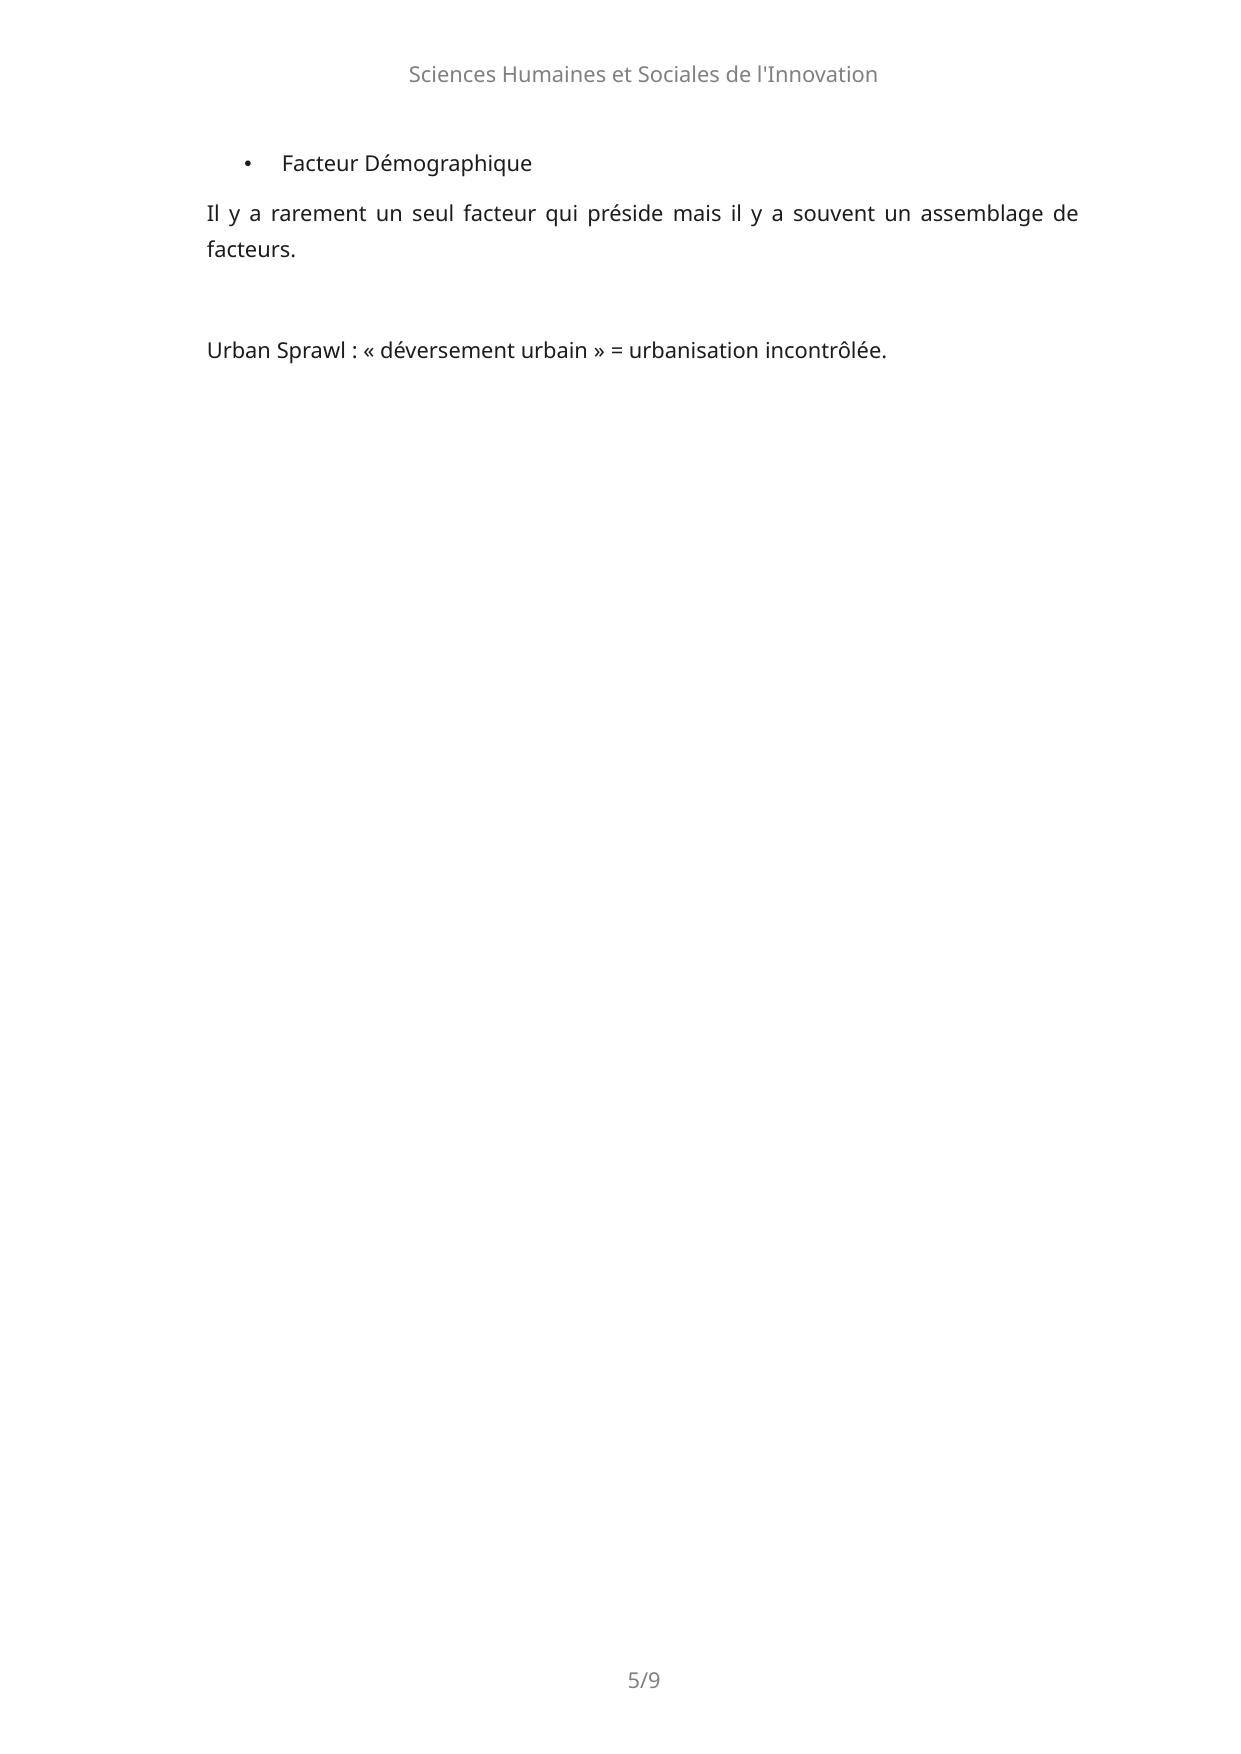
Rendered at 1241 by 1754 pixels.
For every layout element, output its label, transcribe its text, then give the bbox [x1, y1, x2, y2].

list Facteur Démographique [244, 148, 1081, 178]
text Il y a rarement un seul facteur qui préside mais il y a souvent un assemblage de facteurs. [207, 198, 1081, 264]
text Urban Sprawl : « déversement urbain » = urbanisation incontrôlée. [207, 334, 1081, 364]
